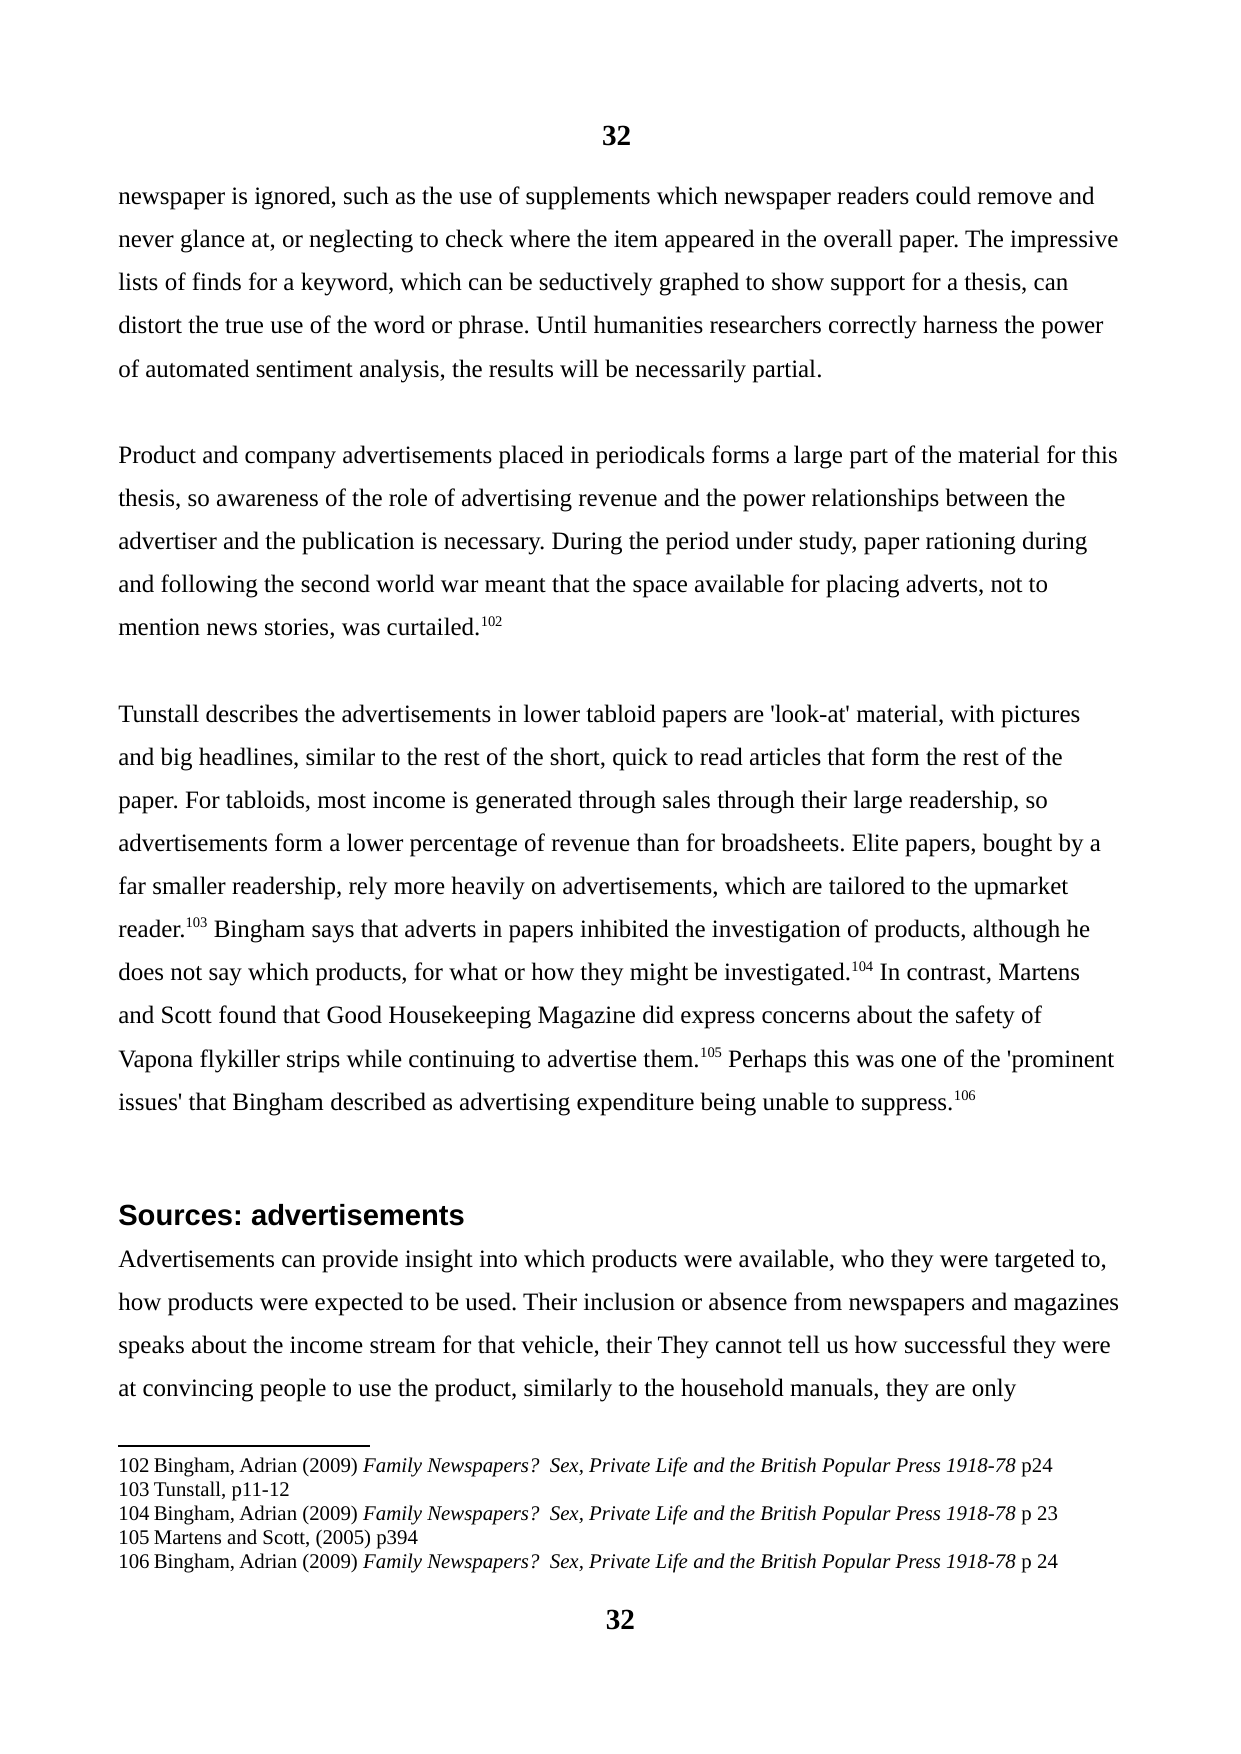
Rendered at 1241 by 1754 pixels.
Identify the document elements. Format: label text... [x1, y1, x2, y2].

text Bingham, Adrian (2009) Family Newspapers? Sex, Private Life and the British Popular Press 1918-78 p24 [118, 1452, 1122, 1477]
text Tunstall describes the advertisements in lower tabloid papers are 'look-at' material, with pictures and big headlines, similar to the rest of the short, quick to read articles that form the rest of the paper. For tabloids, most income is generated through sales through their large readership, so advertisements form a lower percentage of revenue than for broadsheets. Elite papers, bought by a far smaller readership, rely more heavily on advertisements, which are tailored to the upmarket reader. Bingham says that adverts in papers inhibited the investigation of products, although he does not say which products, for what or how they might be investigated. In contrast, Martens and Scott found that Good Housekeeping Magazine did express concerns about the safety of Vapona flykiller strips while continuing to advertise them. Perhaps this was one of the 'prominent issues' that Bingham described as advertising expenditure being unable to suppress. [118, 699, 1122, 1116]
text Tunstall, p11-12 [118, 1477, 1122, 1501]
text Advertisements can provide insight into which products were available, who they were targeted to, how products were expected to be used. Their inclusion or absence from newspapers and magazines speaks about the income stream for that vehicle, their They cannot tell us how successful they were at convincing people to use the product, similarly to the household manuals, they are only [118, 1244, 1122, 1402]
text Martens and Scott, (2005) p394 [118, 1525, 1122, 1549]
text newspaper is ignored, such as the use of supplements which newspaper readers could remove and never glance at, or neglecting to check where the item appeared in the overall paper. The impressive lists of finds for a keyword, which can be seductively graphed to show support for a thesis, can distort the true use of the word or phrase. Until humanities researchers correctly harness the power of automated sentiment analysis, the results will be necessarily partial. [118, 181, 1122, 382]
text Product and company advertisements placed in periodicals forms a large part of the material for this thesis, so awareness of the role of advertising revenue and the power relationships between the advertiser and the publication is necessary. During the period under study, paper rationing during and following the second world war meant that the space available for placing adverts, not to mention news stories, was curtailed. [118, 440, 1122, 641]
text Bingham, Adrian (2009) Family Newspapers? Sex, Private Life and the British Popular Press 1918-78 p 24 [118, 1549, 1122, 1573]
text Bingham, Adrian (2009) Family Newspapers? Sex, Private Life and the British Popular Press 1918-78 p 23 [118, 1501, 1122, 1525]
subtitle Sources: advertisements [118, 1198, 1122, 1232]
